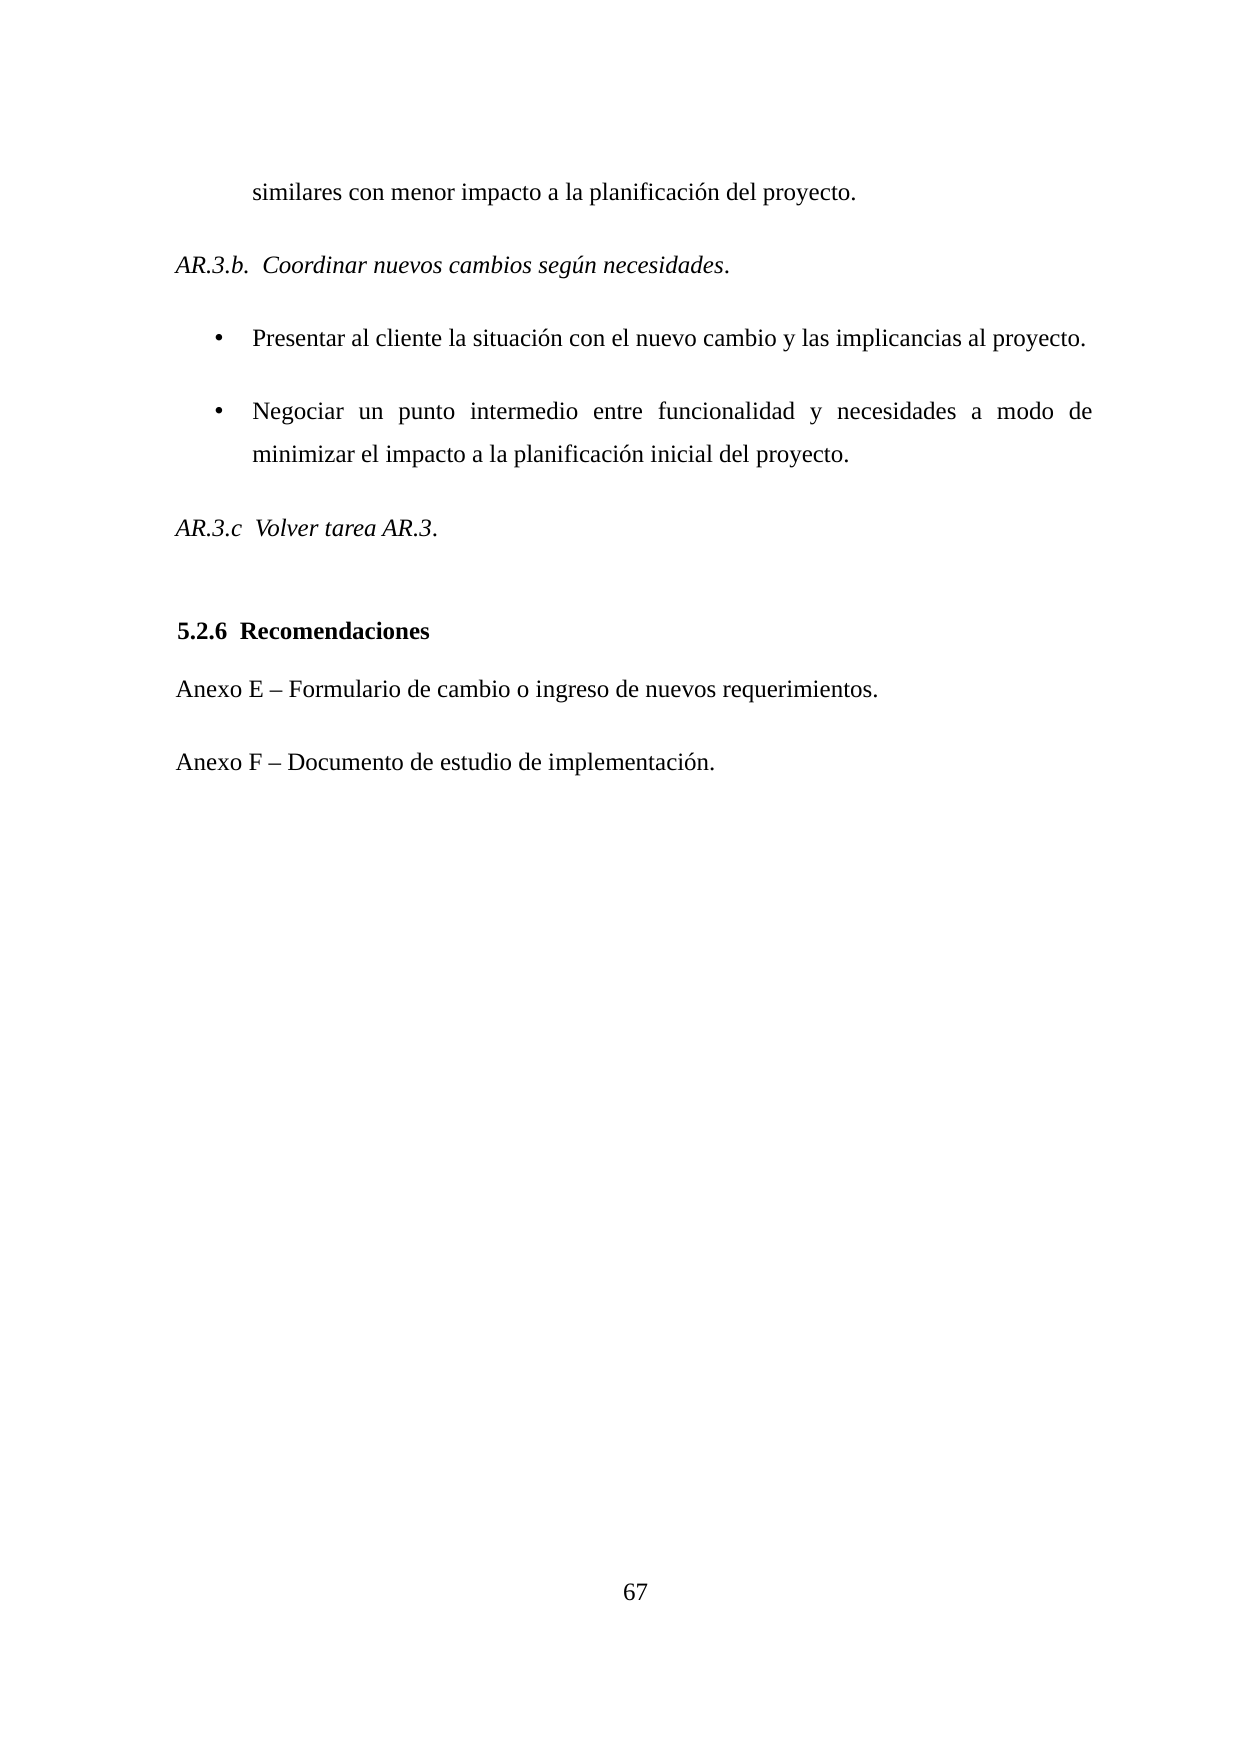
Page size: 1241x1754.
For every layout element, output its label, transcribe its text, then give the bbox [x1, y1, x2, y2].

list Anexo F – Documento de estudio de implementación. [175, 747, 1093, 776]
list 5.2.6 Recomendaciones [177, 616, 1093, 644]
list AR.3.c Volver tarea AR.3. [175, 513, 1093, 541]
list similares con menor impacto a la planificación del proyecto. [214, 177, 1093, 206]
list Presentar al cliente la situación con el nuevo cambio y las implicancias al proyecto. [214, 323, 1093, 352]
list Anexo E – Formulario de cambio o ingreso de nuevos requerimientos. [175, 674, 1093, 703]
list AR.3.b. Coordinar nuevos cambios según necesidades. [175, 250, 1093, 279]
list Negociar un punto intermedio entre funcionalidad y necesidades a modo de minimizar el impacto a la planificación inicial del proyecto. [214, 396, 1093, 468]
